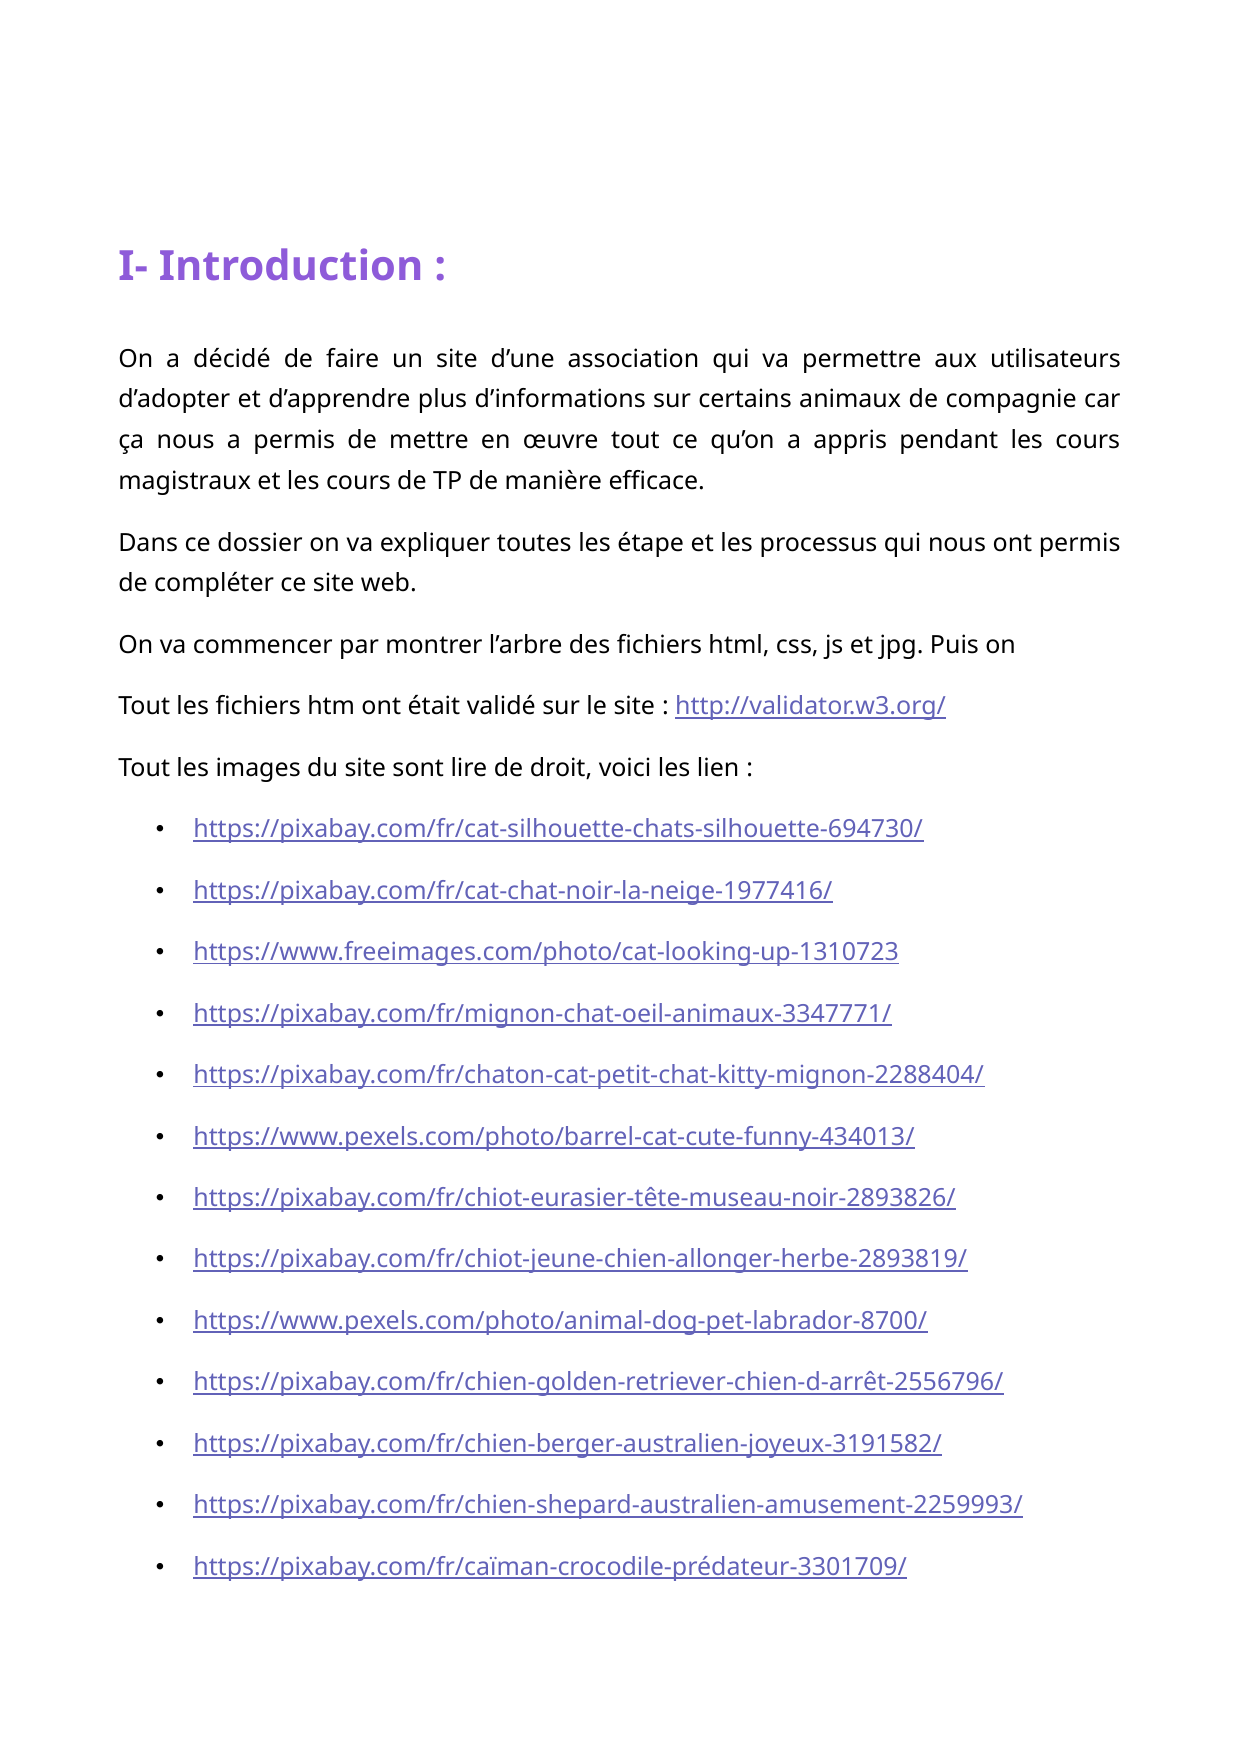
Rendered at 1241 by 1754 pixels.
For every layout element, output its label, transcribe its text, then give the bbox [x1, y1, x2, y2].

list https://pixabay.com/fr/chiot-eurasier-tête-museau-noir-2893826/ [156, 1180, 1122, 1214]
list https://pixabay.com/fr/mignon-chat-oeil-animaux-3347771/ [156, 995, 1122, 1029]
list https://www.pexels.com/photo/animal-dog-pet-labrador-8700/ [156, 1303, 1122, 1337]
text Tout les images du site sont lire de droit, voici les lien : [118, 749, 1122, 783]
subtitle Introduction : [118, 236, 1122, 293]
list https://pixabay.com/fr/caïman-crocodile-prédateur-3301709/ [156, 1548, 1122, 1582]
list https://pixabay.com/fr/chien-berger-australien-joyeux-3191582/ [156, 1426, 1122, 1459]
text On a décidé de faire un site d’une association qui va permettre aux utilisateurs d’adopter et d’apprendre plus d’informations sur certains animaux de compagnie car ça nous a permis de mettre en œuvre tout ce qu’on a appris pendant les cours magistraux et les cours de TP de manière efficace. [118, 340, 1122, 497]
list https://www.freeimages.com/photo/cat-looking-up-1310723 [156, 934, 1122, 968]
list https://www.pexels.com/photo/barrel-cat-cute-funny-434013/ [156, 1118, 1122, 1152]
text On va commencer par montrer l’arbre des fichiers html, css, js et jpg. Puis on [118, 627, 1122, 661]
list https://pixabay.com/fr/chaton-cat-petit-chat-kitty-mignon-2288404/ [156, 1057, 1122, 1091]
list https://pixabay.com/fr/chiot-jeune-chien-allonger-herbe-2893819/ [156, 1241, 1122, 1275]
list https://pixabay.com/fr/cat-chat-noir-la-neige-1977416/ [156, 872, 1122, 906]
list https://pixabay.com/fr/cat-silhouette-chats-silhouette-694730/ [156, 811, 1122, 845]
text Dans ce dossier on va expliquer toutes les étape et les processus qui nous ont permis de compléter ce site web. [118, 524, 1122, 599]
list https://pixabay.com/fr/chien-shepard-australien-amusement-2259993/ [156, 1487, 1122, 1521]
text Tout les fichiers htm ont était validé sur le site : http://validator.w3.org/ [118, 688, 1122, 722]
list https://pixabay.com/fr/chien-golden-retriever-chien-d-arrêt-2556796/ [156, 1364, 1122, 1398]
